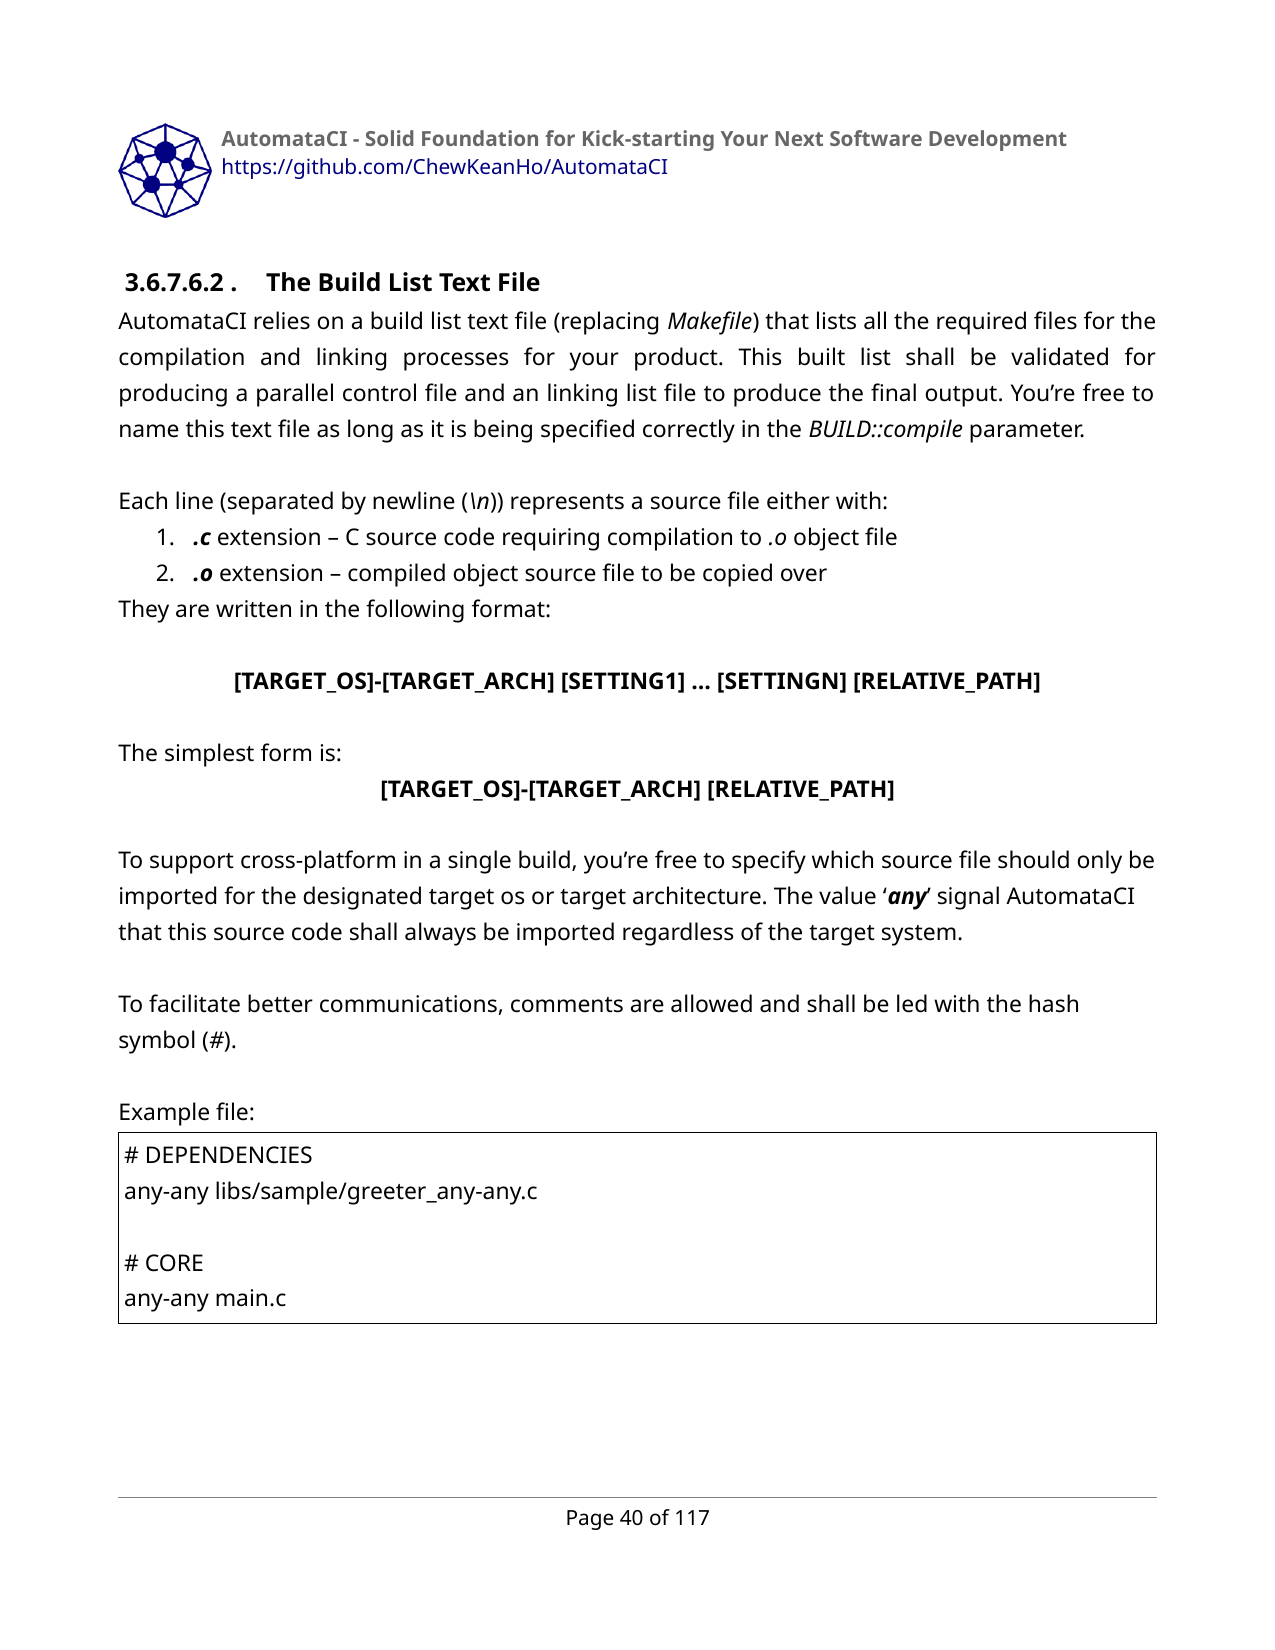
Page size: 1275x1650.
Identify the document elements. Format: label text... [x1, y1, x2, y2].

picture [118, 123, 212, 218]
text AutomataCI relies on a build list text file (replacing Makefile) that lists all the required files for the compilation and linking processes for your product. This built list shall be validated for producing a parallel control file and an linking list file to produce the final output. You’re free to name this text file as long as it is being specified correctly in the BUILD::compile parameter. [118, 305, 1157, 444]
text To support cross-platform in a single build, you’re free to specify which source file should only be imported for the designated target os or target architecture. The value ‘any’ signal AutomataCI that this source code shall always be imported regardless of the target system. [118, 844, 1157, 947]
text Example file: [118, 1096, 1157, 1127]
text Each line (separated by newline (\n)) represents a source file either with: [118, 485, 1157, 516]
text [TARGET_OS]-[TARGET_ARCH] [RELATIVE_PATH] [118, 772, 1157, 804]
text The simplest form is: [118, 737, 1157, 768]
subtitle The Build List Text File [118, 265, 1157, 299]
table_header # DEPENDENCIES any-any libs/sample/greeter_any-any.c # CORE any-any main.c [119, 1133, 1156, 1323]
list .c extension – C source code requiring compilation to .o object file [156, 521, 1157, 552]
text [TARGET_OS]-[TARGET_ARCH] [SETTING1] … [SETTINGN] [RELATIVE_PATH] [118, 665, 1157, 696]
list .o extension – compiled object source file to be copied over [156, 557, 1157, 588]
text They are written in the following format: [118, 593, 1157, 624]
text To facilitate better communications, comments are allowed and shall be led with the hash symbol (#). [118, 988, 1157, 1055]
